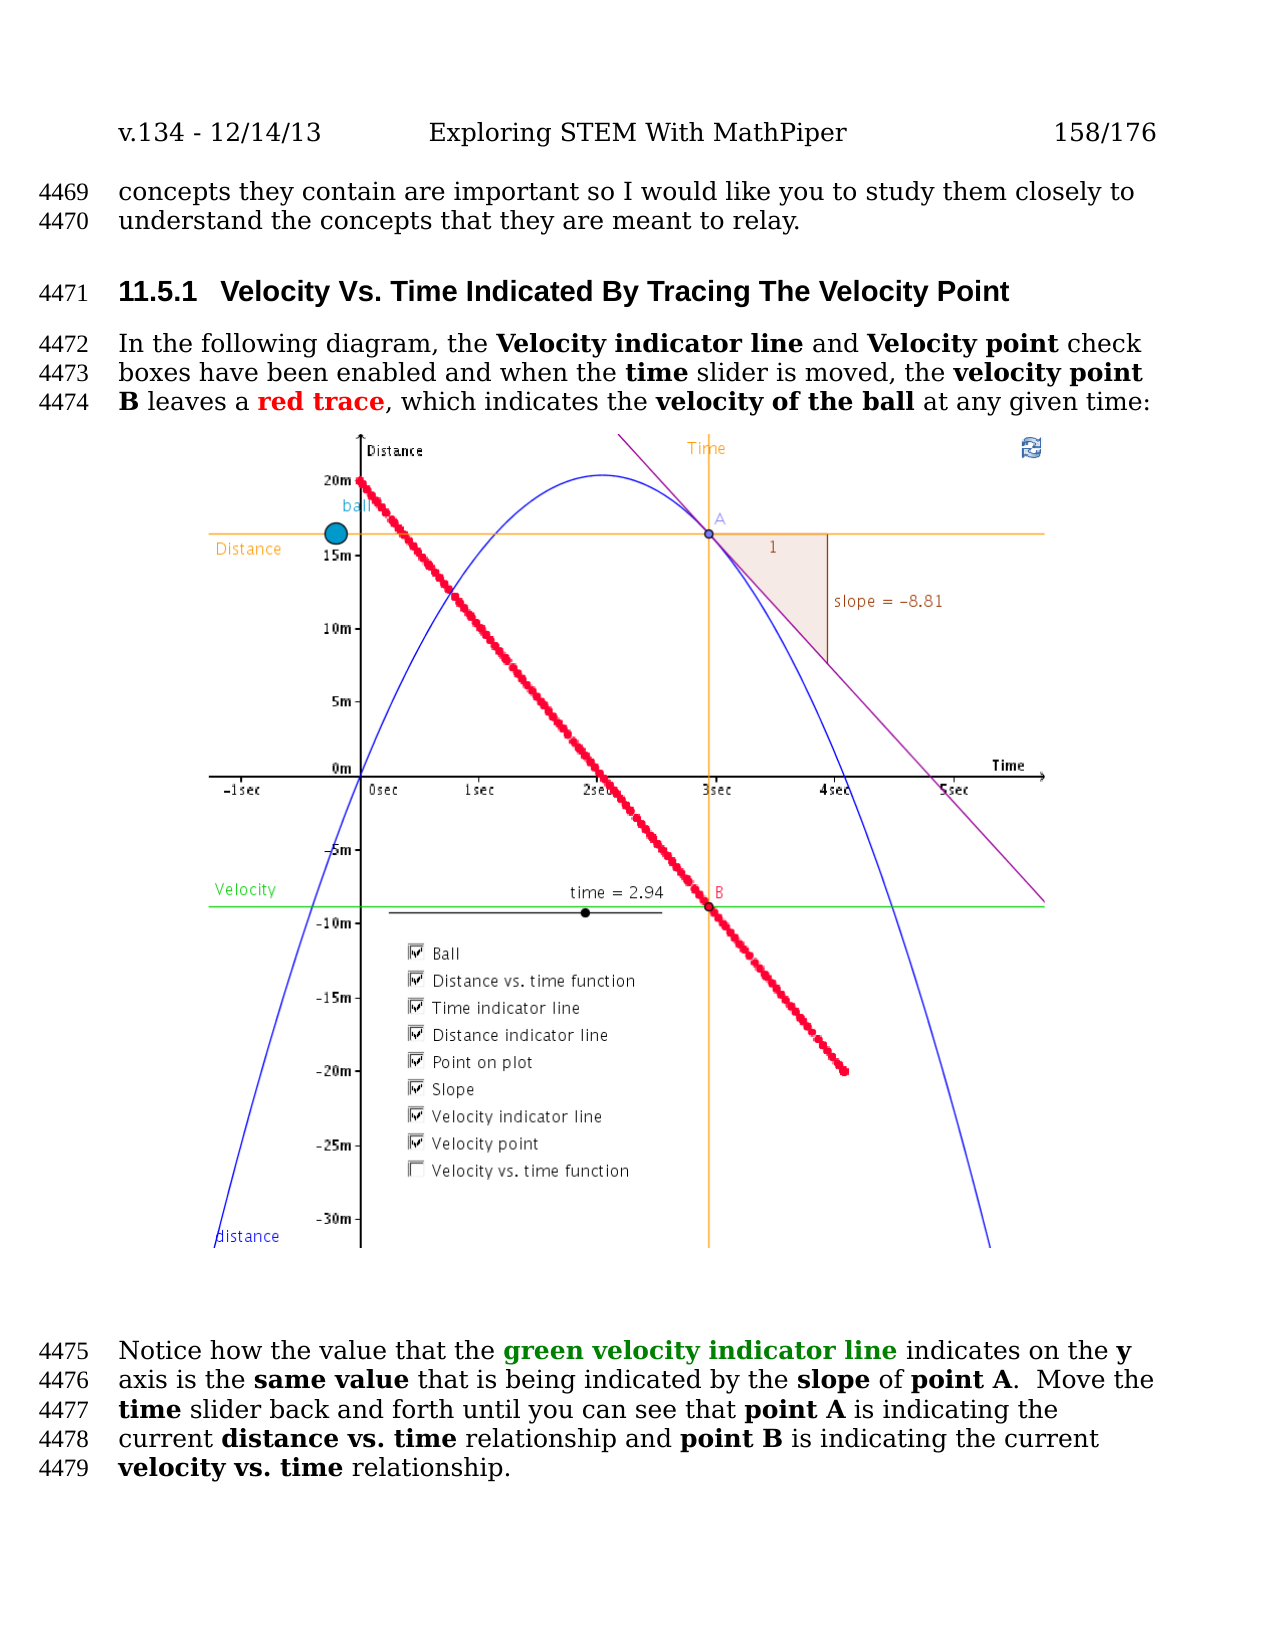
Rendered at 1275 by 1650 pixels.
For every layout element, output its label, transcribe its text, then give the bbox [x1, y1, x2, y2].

text In the following diagram, the Velocity indicator line and Velocity point check boxes have been enabled and when the time slider is moved, the velocity point B leaves a red trace, which indicates the velocity of the ball at any given time: [118, 329, 1157, 417]
text concepts they contain are important so I would like you to study them closely to understand the concepts that they are meant to relay. [118, 177, 1157, 235]
text Notice how the value that the green velocity indicator line indicates on the y axis is the same value that is being indicated by the slope of point A. Move the time slider back and forth until you can see that point A is indicating the current distance vs. time relationship and point B is indicating the current velocity vs. time relationship. [118, 1336, 1157, 1483]
subtitle Velocity Vs. Time Indicated By Tracing The Velocity Point [118, 274, 1157, 308]
picture [208, 434, 1045, 1248]
